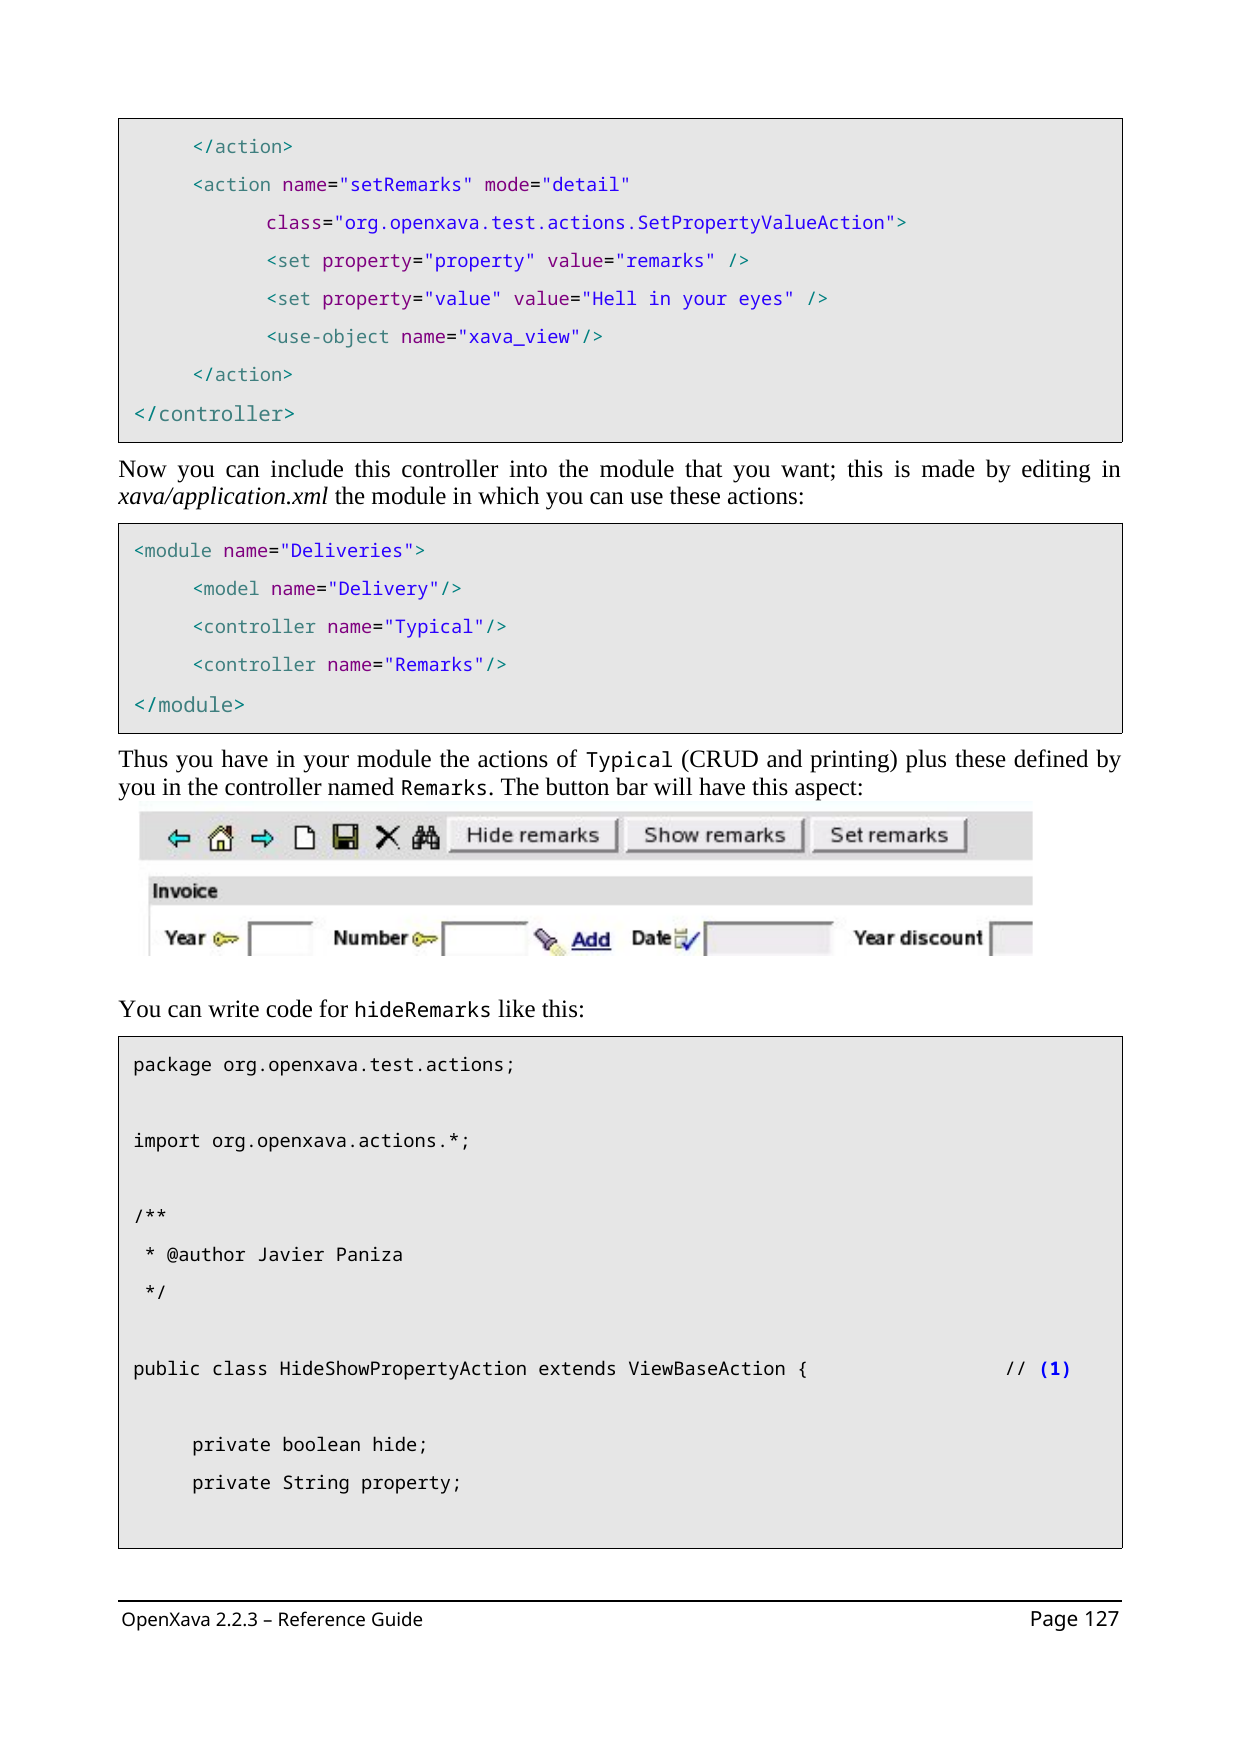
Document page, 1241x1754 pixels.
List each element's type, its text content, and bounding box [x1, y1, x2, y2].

text <use-object name="xava_view"/> [119, 308, 1122, 346]
text You can write code for hideRemarks like this: [118, 995, 1122, 1024]
text <controller name="Typical"/> [119, 599, 1122, 637]
text </action> [119, 346, 1122, 384]
text package org.openxava.test.actions; [119, 1037, 1122, 1074]
text <set property="value" value="Hell in your eyes" /> [119, 270, 1122, 308]
text private boolean hide; [119, 1416, 1122, 1454]
text */ [119, 1264, 1122, 1302]
text Now you can include this controller into the module that you want; this is made by editing in xava/application.xml the module in which you can use these actions: [118, 455, 1122, 510]
text <action name="setRemarks" mode="detail" [119, 156, 1122, 194]
text <module name="Deliveries"> [119, 524, 1122, 561]
text public class HideShowPropertyAction extends ViewBaseAction { // (1) [119, 1340, 1122, 1378]
text </controller> [119, 384, 1122, 442]
text /** [119, 1188, 1122, 1226]
text Thus you have in your module the actions of Typical (CRUD and printing) plus these defined by you in the controller named Remarks. The button bar will have this aspect: [118, 745, 1122, 802]
text class="org.openxava.test.actions.SetPropertyValueAction"> [119, 194, 1122, 232]
text import org.openxava.actions.*; [119, 1112, 1122, 1150]
text </action> [119, 119, 1122, 156]
text <model name="Delivery"/> [119, 561, 1122, 599]
text <controller name="Remarks"/> [119, 637, 1122, 675]
text private String property; [119, 1454, 1122, 1492]
text </module> [119, 675, 1122, 733]
text <set property="property" value="remarks" /> [119, 232, 1122, 270]
text * @author Javier Paniza [119, 1226, 1122, 1264]
picture [138, 801, 1033, 956]
